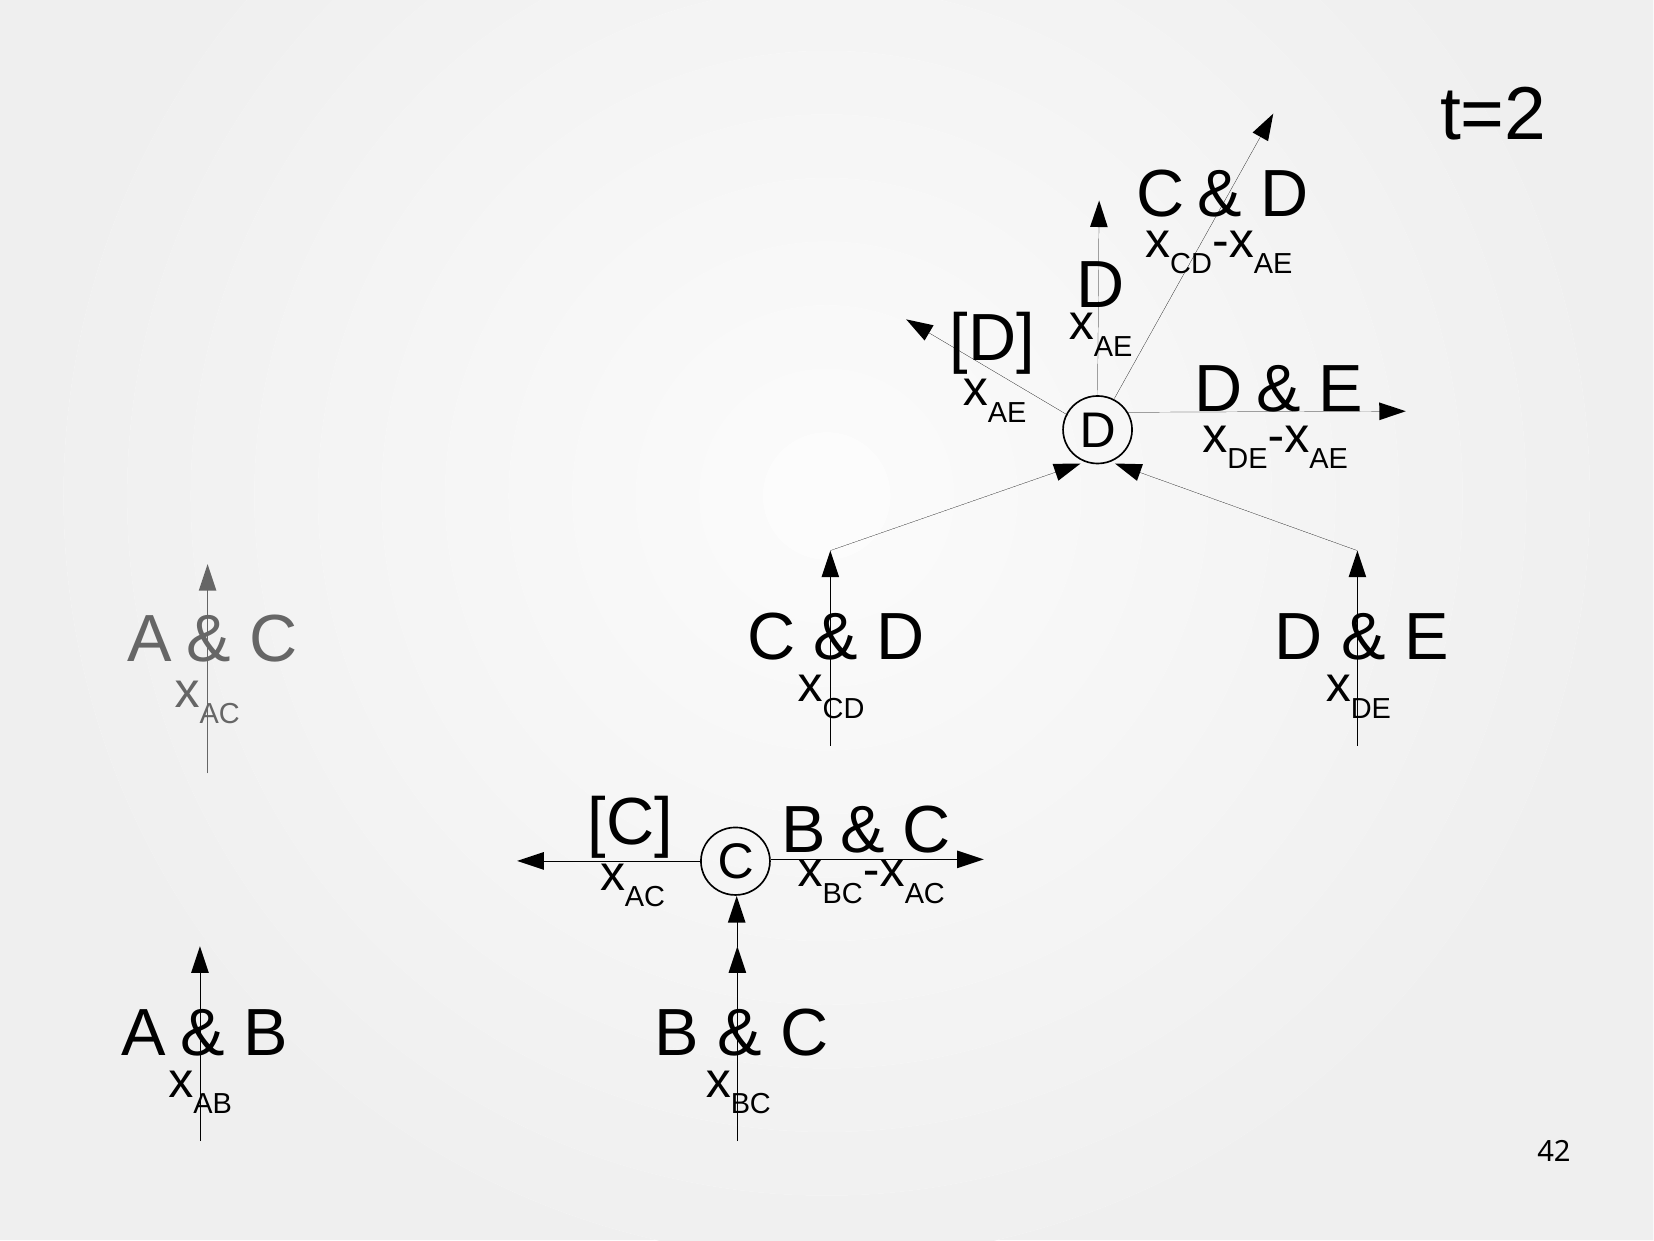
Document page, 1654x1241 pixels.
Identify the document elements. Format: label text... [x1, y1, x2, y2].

text_box xDE-xAE [1173, 399, 1378, 483]
text_box A & B [101, 987, 308, 1077]
text_box xCD-xAE [1116, 204, 1222, 288]
text_box xAE [965, 353, 1047, 402]
text_box xAC [581, 837, 685, 921]
text_box xAC [156, 654, 258, 738]
text_box D [1061, 239, 1139, 287]
text_box xBC [691, 1044, 786, 1128]
text_box B & C [760, 769, 973, 878]
text_box B & C [638, 987, 846, 1077]
text_box xAE [1053, 287, 1148, 370]
text_box C [700, 827, 766, 895]
text_box xBC-xAC [769, 833, 974, 917]
text_box D [1063, 395, 1133, 464]
text_box xDE [1311, 649, 1407, 732]
text_box t=2 [1425, 64, 1563, 163]
text_box [C] [573, 776, 691, 861]
text_box C & D [1224, 134, 1337, 242]
text_box [D] [935, 292, 1053, 382]
text_box C & D [727, 591, 946, 682]
text_box C & D [1108, 134, 1259, 239]
text_box xAE [943, 353, 1047, 436]
text_box D & E [1164, 329, 1393, 438]
text_box xAB [153, 1044, 247, 1128]
text_box [D] [935, 338, 961, 382]
text_box xCD-xAE [1177, 204, 1321, 288]
text_box A & C [106, 593, 319, 683]
text_box D & E [1258, 591, 1466, 682]
text_box xCD [782, 649, 880, 732]
